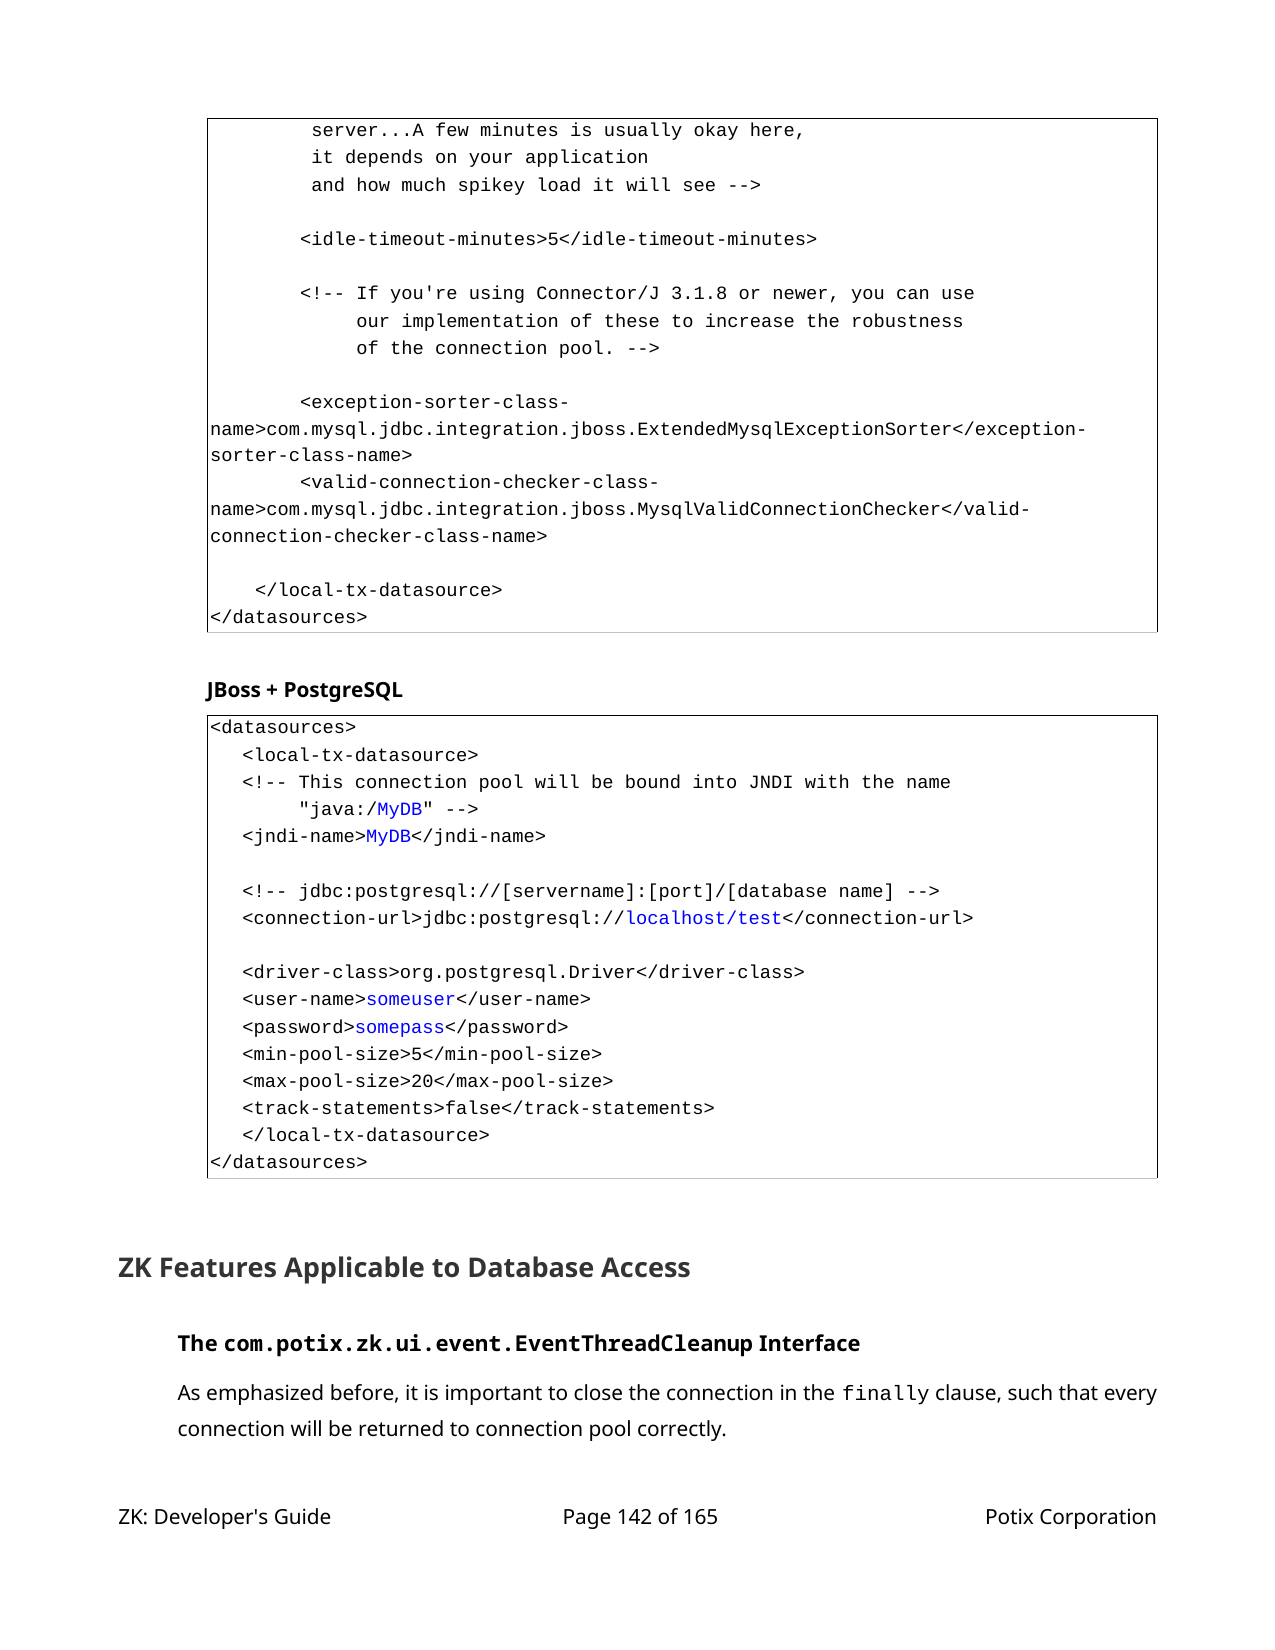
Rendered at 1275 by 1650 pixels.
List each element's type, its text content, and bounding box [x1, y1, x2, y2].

text "java:/MyDB" --> [208, 797, 1157, 821]
text <valid-connection-checker-class-name>com.mysql.jdbc.integration.jboss.MysqlValidConnectionChecker</valid-connection-checker-class-name> [208, 470, 1157, 548]
text </datasources> [208, 605, 1157, 632]
text <!-- This connection pool will be bound into JNDI with the name [208, 770, 1157, 794]
text <driver-class>org.postgresql.Driver</driver-class> [208, 960, 1157, 984]
text of the connection pool. --> [208, 336, 1157, 360]
text <!-- If you're using Connector/J 3.1.8 or newer, you can use [208, 281, 1157, 306]
text <user-name>someuser</user-name> [208, 987, 1157, 1012]
text <jndi-name>MyDB</jndi-name> [208, 824, 1157, 848]
text it depends on your application [208, 145, 1157, 169]
subtitle The com.potix.zk.ui.event.EventThreadCleanup Interface [177, 1328, 1157, 1358]
text <local-tx-datasource> [208, 743, 1157, 767]
text <password>somepass</password> [208, 1014, 1157, 1039]
text <min-pool-size>5</min-pool-size> [208, 1042, 1157, 1066]
text and how much spikey load it will see --> [208, 172, 1157, 197]
text <!-- jdbc:postgresql://[servername]:[port]/[database name] --> [208, 878, 1157, 903]
text <idle-timeout-minutes>5</idle-timeout-minutes> [208, 227, 1157, 251]
text our implementation of these to increase the robustness [208, 308, 1157, 333]
text <connection-url>jdbc:postgresql://localhost/test</connection-url> [208, 906, 1157, 930]
text <track-statements>false</track-statements> [208, 1096, 1157, 1120]
text </datasources> [208, 1150, 1157, 1178]
text <max-pool-size>20</max-pool-size> [208, 1069, 1157, 1093]
text <exception-sorter-class-name>com.mysql.jdbc.integration.jboss.ExtendedMysqlExceptionSorter</exception-sorter-class-name> [208, 390, 1157, 467]
subtitle ZK Features Applicable to Database Access [118, 1248, 1157, 1285]
subtitle JBoss + PostgreSQL [207, 675, 1157, 703]
text </local-tx-datasource> [208, 578, 1157, 602]
text <datasources> [208, 716, 1157, 740]
text server...A few minutes is usually okay here, [208, 119, 1157, 142]
text </local-tx-datasource> [208, 1123, 1157, 1147]
text As emphasized before, it is important to close the connection in the finally clause, such that every connection will be returned to connection pool correctly. [177, 1378, 1157, 1442]
